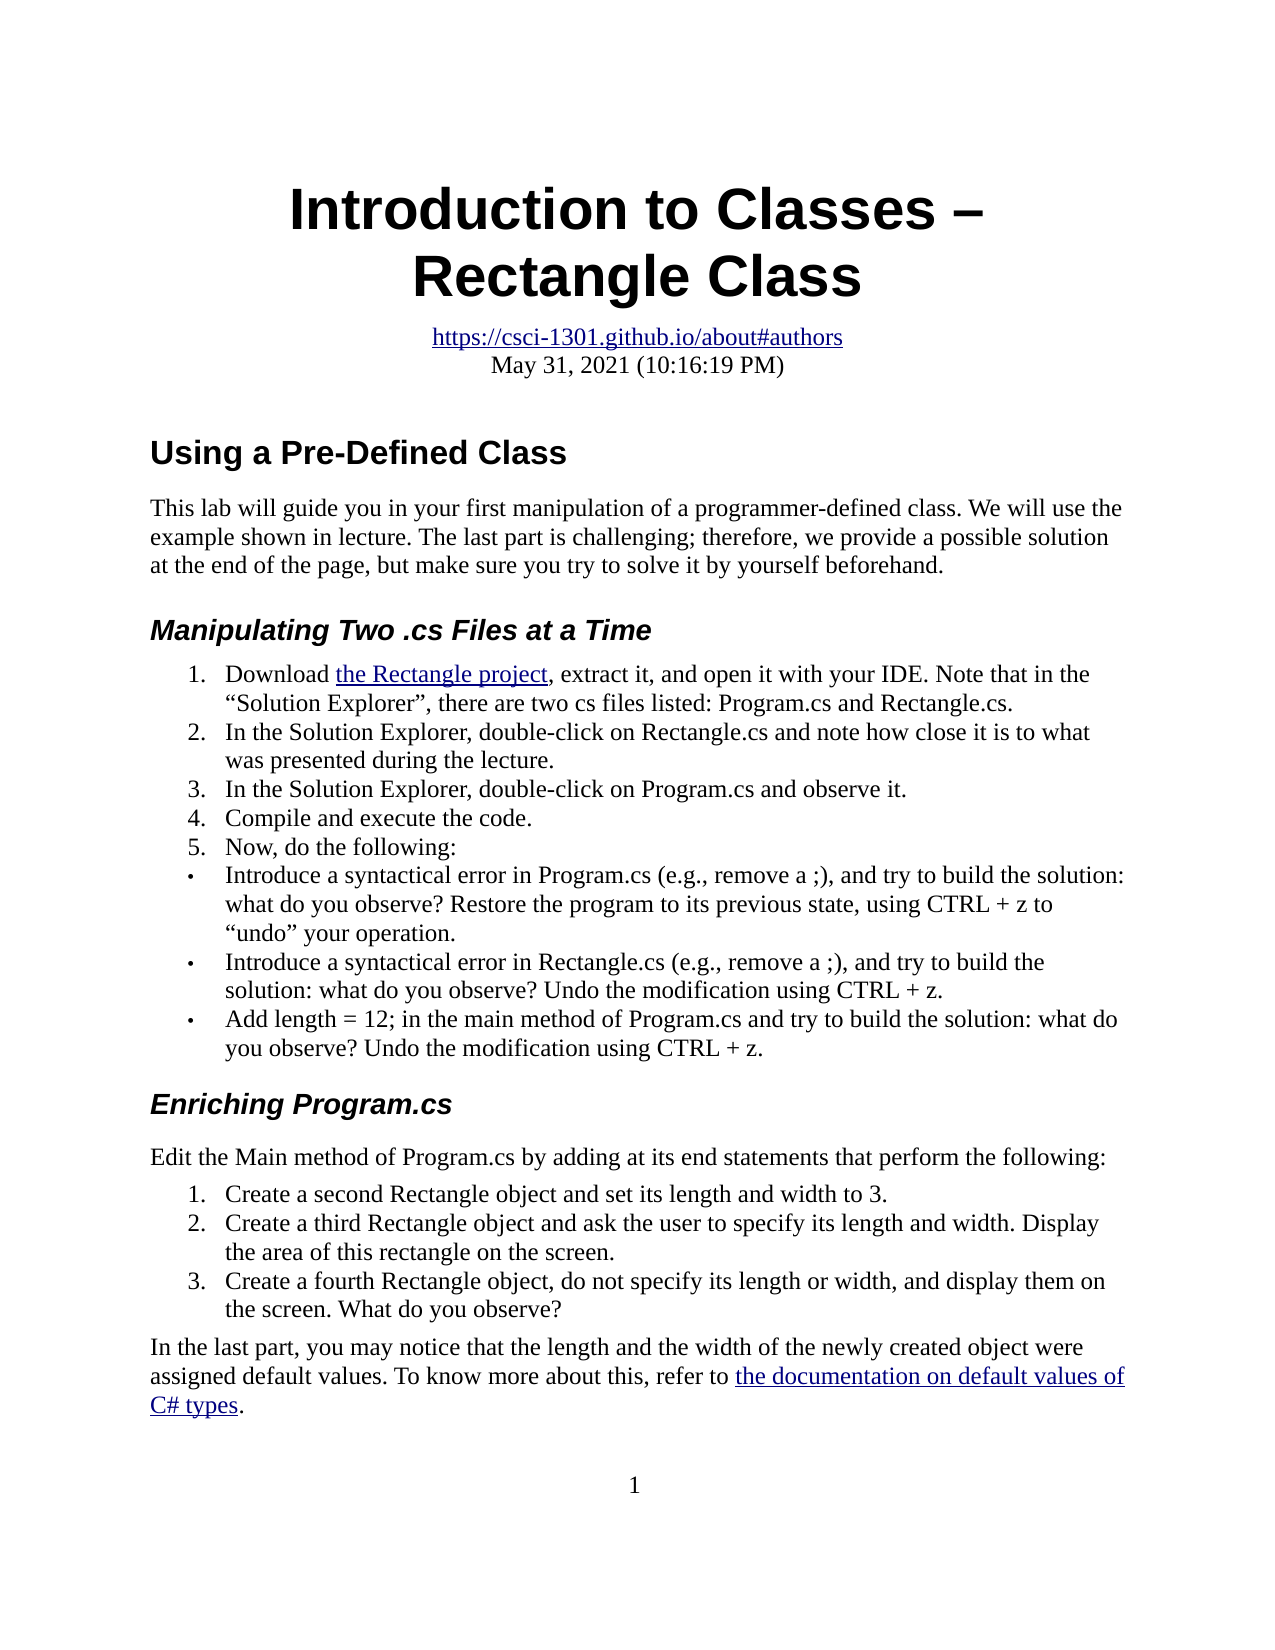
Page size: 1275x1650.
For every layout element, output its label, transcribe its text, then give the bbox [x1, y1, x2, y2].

subtitle Enriching Program.cs [150, 1087, 1125, 1120]
text Edit the Main method of Program.cs by adding at its end statements that perform the following: [150, 1142, 1125, 1171]
text https://csci-1301.github.io/about#authors [150, 322, 1125, 350]
list Introduce a syntactical error in Program.cs (e.g., remove a ;), and try to build the solution: what do you observe? Restore the program to its previous state, using CTRL + z to “undo” your operation. [187, 861, 1125, 947]
list Create a third Rectangle object and ask the user to specify its length and width. Display the area of this rectangle on the screen. [187, 1208, 1125, 1266]
subtitle Using a Pre-Defined Class [150, 433, 1125, 472]
list In the Solution Explorer, double-click on Program.cs and observe it. [187, 774, 1125, 803]
text May 31, 2021 (10:16:19 PM) [150, 350, 1125, 379]
list Now, do the following: [187, 832, 1125, 861]
list Download the Rectangle project, extract it, and open it with your IDE. Note that in the “Solution Explorer”, there are two cs files listed: Program.cs and Rectangle.cs. [187, 659, 1125, 717]
list Create a second Rectangle object and set its length and width to 3. [187, 1179, 1125, 1208]
subtitle Manipulating Two .cs Files at a Time [150, 613, 1125, 647]
list Create a fourth Rectangle object, do not specify its length or width, and display them on the screen. What do you observe? [187, 1266, 1125, 1323]
list In the Solution Explorer, double-click on Rectangle.cs and note how close it is to what was presented during the lecture. [187, 717, 1125, 774]
text In the last part, you may notice that the length and the width of the newly created object were assigned default values. To know more about this, refer to the documentation on default values of C# types. [150, 1332, 1125, 1418]
text This lab will guide you in your first manipulation of a programmer-defined class. We will use the example shown in lecture. The last part is challenging; therefore, we provide a possible solution at the end of the page, but make sure you try to solve it by yourself beforehand. [150, 493, 1125, 579]
list Add length = 12; in the main method of Program.cs and try to build the solution: what do you observe? Undo the modification using CTRL + z. [187, 1004, 1125, 1062]
list Compile and execute the code. [187, 803, 1125, 832]
list Introduce a syntactical error in Rectangle.cs (e.g., remove a ;), and try to build the solution: what do you observe? Undo the modification using CTRL + z. [187, 947, 1125, 1004]
title Introduction to Classes – Rectangle Class [150, 175, 1125, 309]
